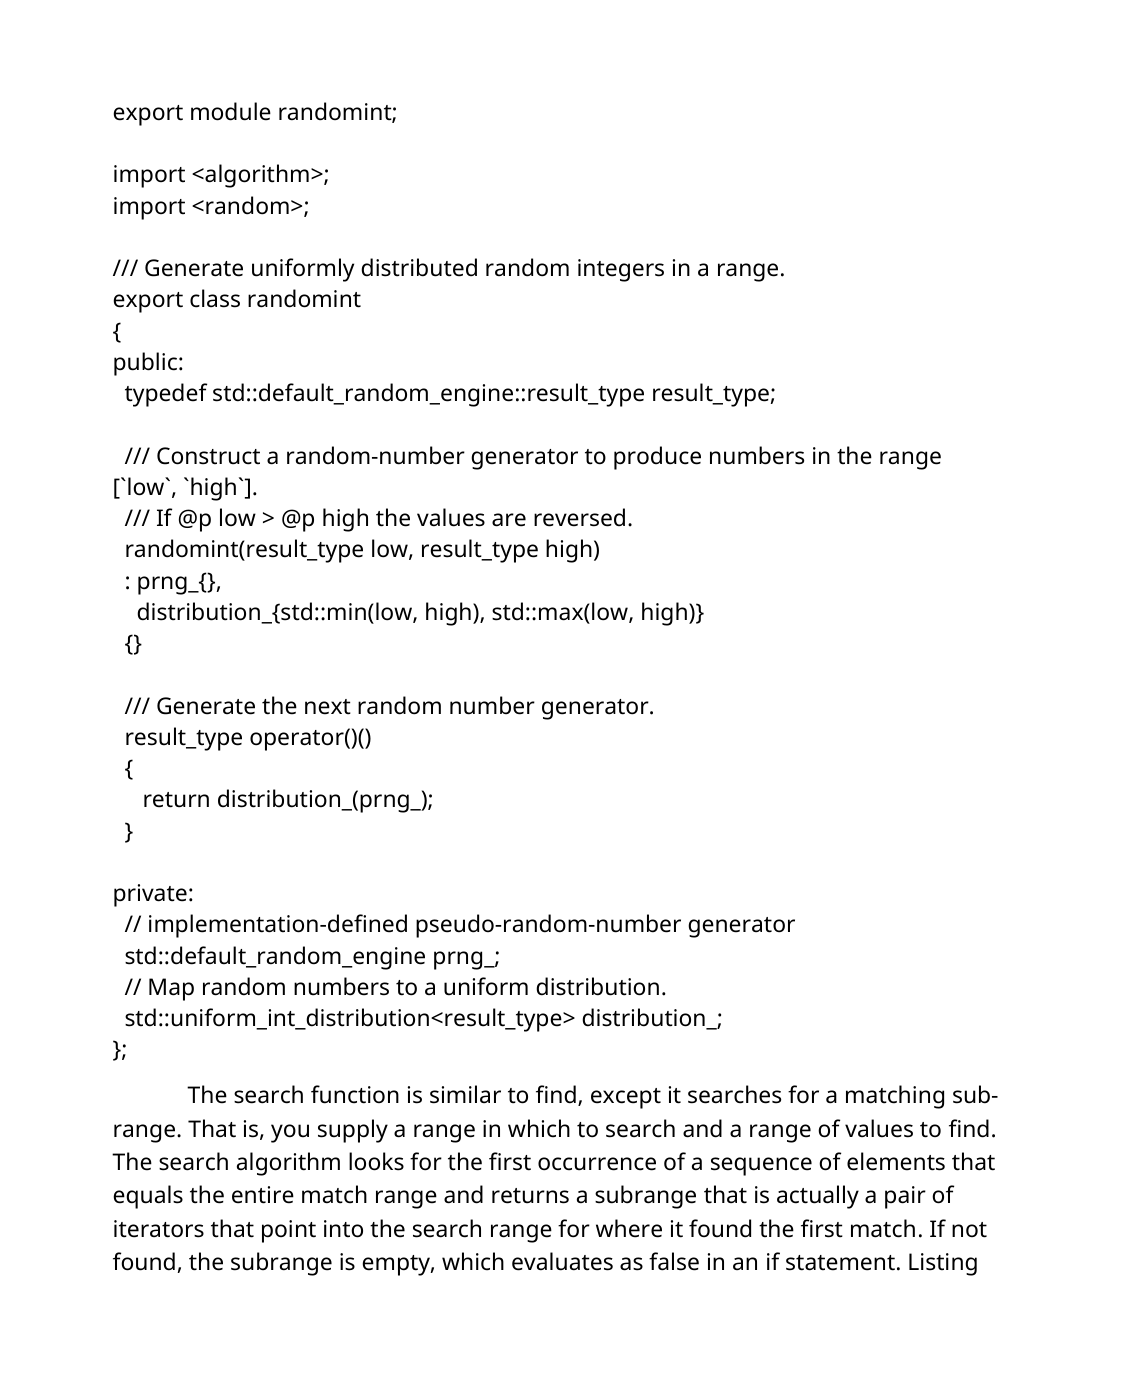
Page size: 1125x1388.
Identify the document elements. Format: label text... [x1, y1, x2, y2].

text export class randomint [112, 283, 1012, 315]
text /// Construct a random-number generator to produce numbers in the range [`low`, `high`]. [112, 440, 1012, 502]
text {} [112, 627, 1012, 658]
text std::default_random_engine prng_; [112, 940, 1012, 971]
text std::uniform_int_distribution<result_type> distribution_; [112, 1002, 1012, 1033]
text /// Generate the next random number generator. [112, 690, 1012, 721]
text }; [112, 1033, 1012, 1065]
text // Map random numbers to a uniform distribution. [112, 971, 1012, 1002]
text return distribution_(prng_); [112, 783, 1012, 815]
text randomint(result_type low, result_type high) [112, 533, 1012, 565]
text { [112, 315, 1012, 346]
text result_type operator()() [112, 721, 1012, 752]
text /// Generate uniformly distributed random integers in a range. [112, 252, 1012, 283]
text /// If @p low > @p high the values are reversed. [112, 502, 1012, 533]
text typedef std::default_random_engine::result_type result_type; [112, 377, 1012, 408]
text public: [112, 346, 1012, 377]
text private: [112, 877, 1012, 908]
text distribution_{std::min(low, high), std::max(low, high)} [112, 596, 1012, 627]
text The search function is similar to find, except it searches for a matching sub-range. That is, you supply a range in which to search and a range of values to find. The search algorithm looks for the first occurrence of a sequence of elements that equals the entire match range and returns a subrange that is actually a pair of iterators that point into the search range for where it found the first match. If not found, the subrange is empty, which evaluates as false in an if statement. Listing [112, 1077, 1012, 1277]
text // implementation-defined pseudo-random-number generator [112, 908, 1012, 940]
text export module randomint; [112, 96, 1012, 127]
text import <random>; [112, 190, 1012, 221]
text { [112, 752, 1012, 783]
text import <algorithm>; [112, 158, 1012, 190]
text } [112, 815, 1012, 846]
text : prng_{}, [112, 565, 1012, 596]
